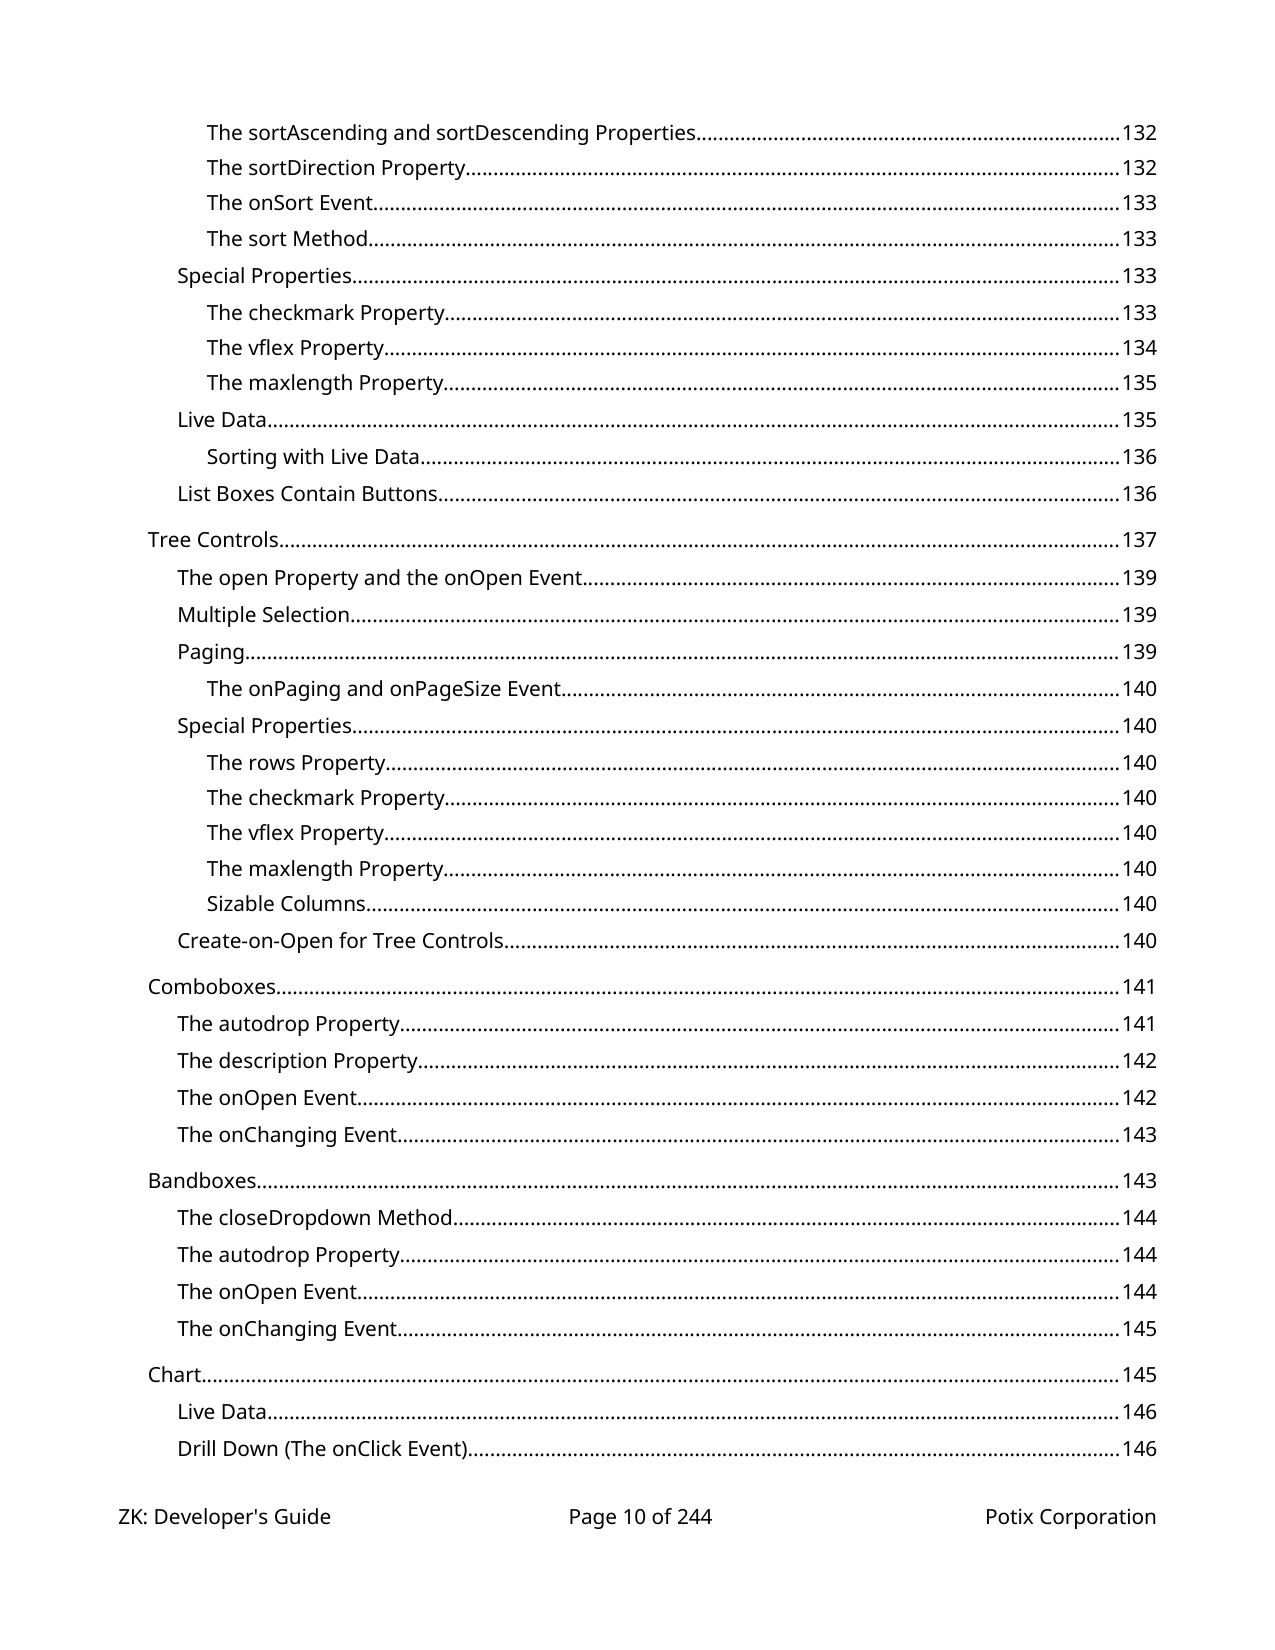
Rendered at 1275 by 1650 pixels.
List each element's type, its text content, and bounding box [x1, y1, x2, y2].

text Live Data 135 [177, 405, 1157, 434]
text The description Property 142 [177, 1046, 1157, 1074]
text Special Properties 133 [177, 261, 1157, 289]
text Special Properties 140 [177, 711, 1157, 739]
text Multiple Selection 139 [177, 600, 1157, 628]
text The vflex Property 140 [207, 818, 1157, 847]
text The checkmark Property 140 [207, 783, 1157, 811]
text Bandboxes 143 [148, 1166, 1157, 1194]
text The onOpen Event 142 [177, 1083, 1157, 1111]
text The sortDirection Property 132 [207, 153, 1157, 182]
text The rows Property 140 [207, 748, 1157, 776]
text The autodrop Property 144 [177, 1240, 1157, 1268]
text The onOpen Event 144 [177, 1277, 1157, 1306]
text Sorting with Live Data 136 [207, 442, 1157, 471]
text Drill Down (The onClick Event) 146 [177, 1434, 1157, 1463]
text Comboboxes 141 [148, 972, 1157, 1000]
text Chart 145 [148, 1360, 1157, 1389]
text The sort Method 133 [207, 224, 1157, 252]
text The sortAscending and sortDescending Properties 132 [207, 118, 1157, 146]
text Create-on-Open for Tree Controls 140 [177, 926, 1157, 954]
text Sizable Columns 140 [207, 889, 1157, 917]
text The autodrop Property 141 [177, 1009, 1157, 1037]
text The checkmark Property 133 [207, 298, 1157, 326]
text Live Data 146 [177, 1397, 1157, 1426]
text The onPaging and onPageSize Event 140 [207, 674, 1157, 702]
text Paging 139 [177, 637, 1157, 665]
text The onSort Event 133 [207, 188, 1157, 217]
text The vflex Property 134 [207, 333, 1157, 361]
text The onChanging Event 145 [177, 1314, 1157, 1343]
text The onChanging Event 143 [177, 1120, 1157, 1148]
text The maxlength Property 135 [207, 368, 1157, 397]
text The maxlength Property 140 [207, 854, 1157, 882]
text Tree Controls 137 [148, 526, 1157, 554]
text The closeDropdown Method 144 [177, 1203, 1157, 1231]
text The open Property and the onOpen Event 139 [177, 563, 1157, 591]
text List Boxes Contain Buttons 136 [177, 479, 1157, 508]
